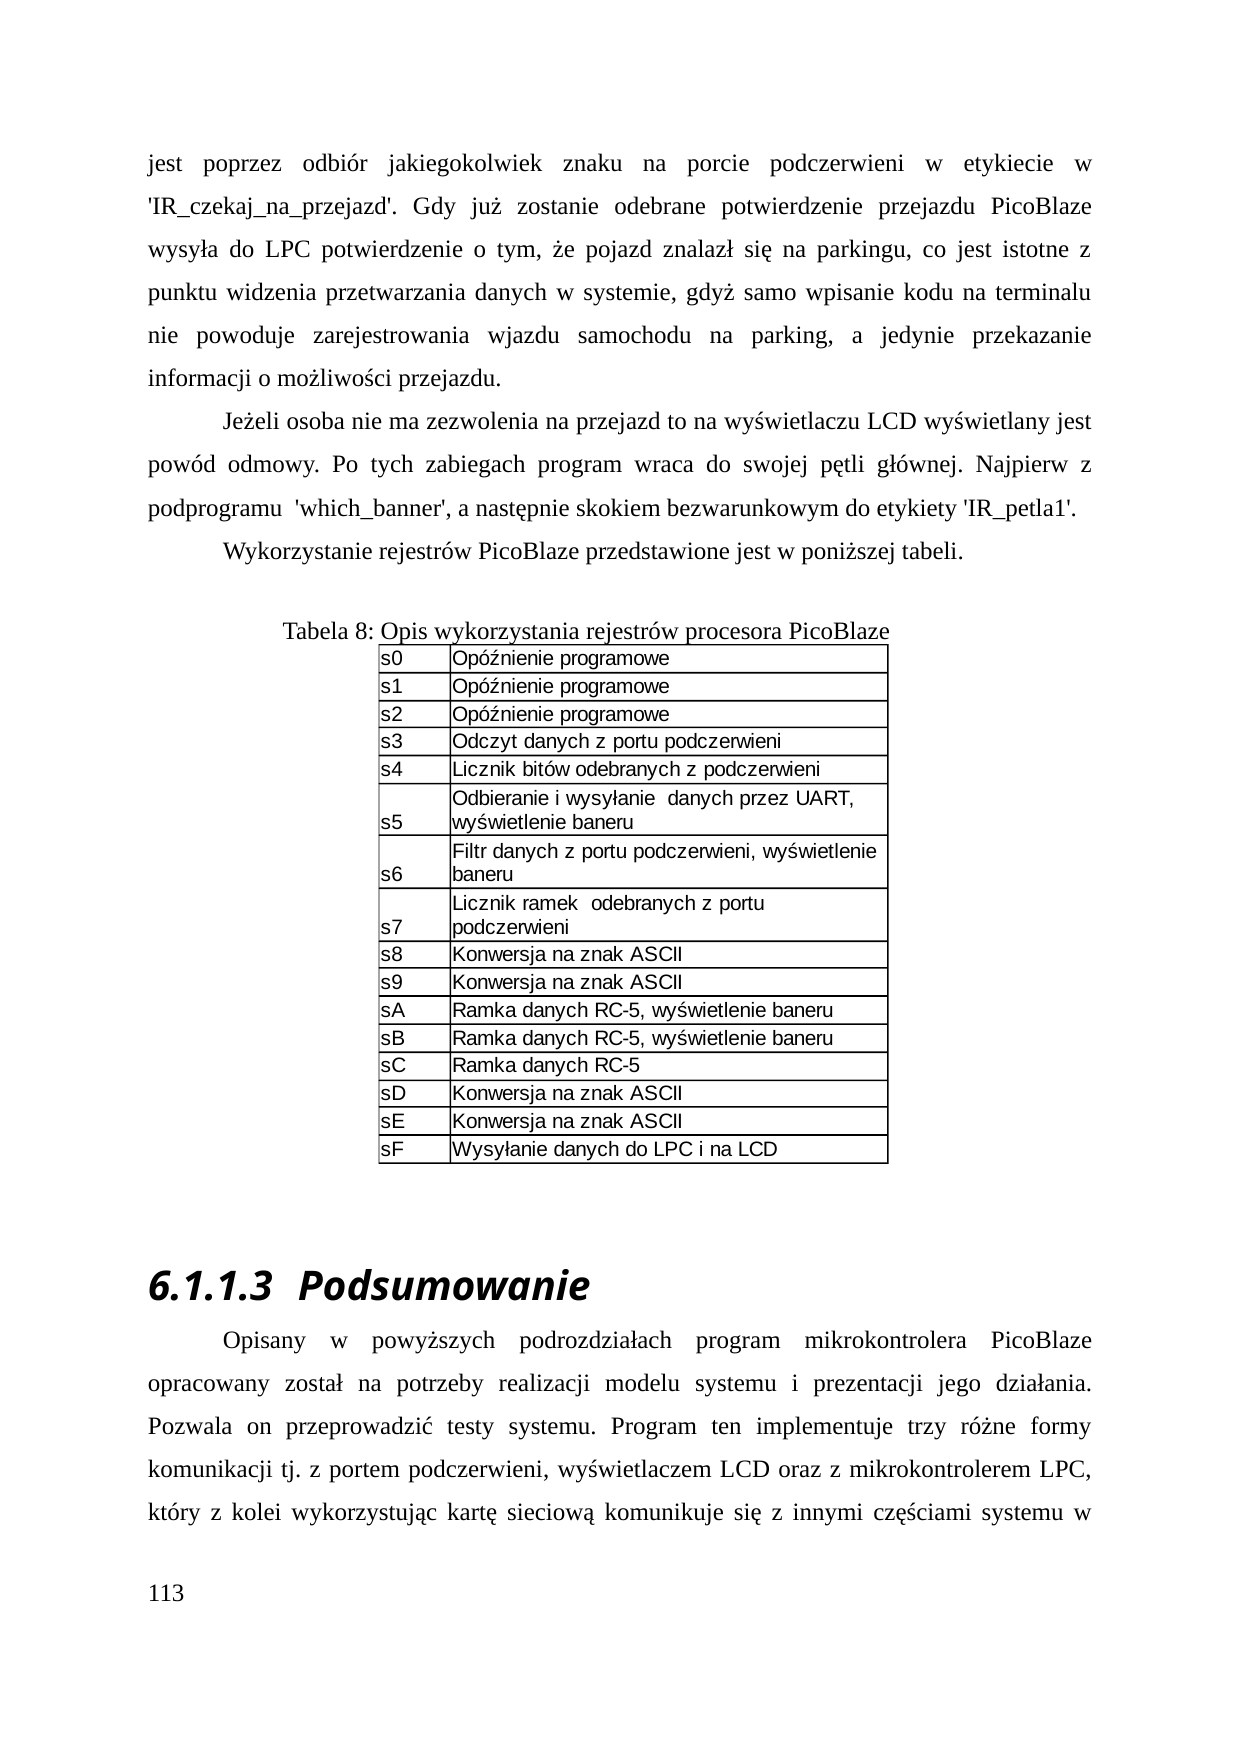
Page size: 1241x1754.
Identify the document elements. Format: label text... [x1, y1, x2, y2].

subtitle Podsumowanie [148, 1257, 1093, 1312]
text Jeżeli osoba nie ma zezwolenia na przejazd to na wyświetlaczu LCD wyświetlany jest powód odmowy. Po tych zabiegach program wraca do swojej pętli głównej. Najpierw z podprogramu 'which_banner', a następnie skokiem bezwarunkowym do etykiety 'IR_petla1'. [148, 406, 1093, 521]
text Wykorzystanie rejestrów PicoBlaze przedstawione jest w poniższej tabeli. [148, 536, 1093, 564]
text jest poprzez odbiór jakiegokolwiek znaku na porcie podczerwieni w etykiecie w 'IR_czekaj_na_przejazd'. Gdy już zostanie odebrane potwierdzenie przejazdu PicoBlaze wysyła do LPC potwierdzenie o tym, że pojazd znalazł się na parkingu, co jest istotne z punktu widzenia przetwarzania danych w systemie, gdyż samo wpisanie kodu na terminalu nie powoduje zarejestrowania wjazdu samochodu na parking, a jedynie przekazanie informacji o możliwości przejazdu. [148, 148, 1093, 392]
text Opisany w powyższych podrozdziałach program mikrokontrolera PicoBlaze opracowany został na potrzeby realizacji modelu systemu i prezentacji jego działania. Pozwala on przeprowadzić testy systemu. Program ten implementuje trzy różne formy komunikacji tj. z portem podczerwieni, wyświetlaczem LCD oraz z mikrokontrolerem LPC, który z kolei wykorzystując kartę sieciową komunikuje się z innymi częściami systemu w [148, 1325, 1093, 1526]
text Tabela 8: Opis wykorzystania rejestrów procesora PicoBlaze [282, 616, 986, 644]
